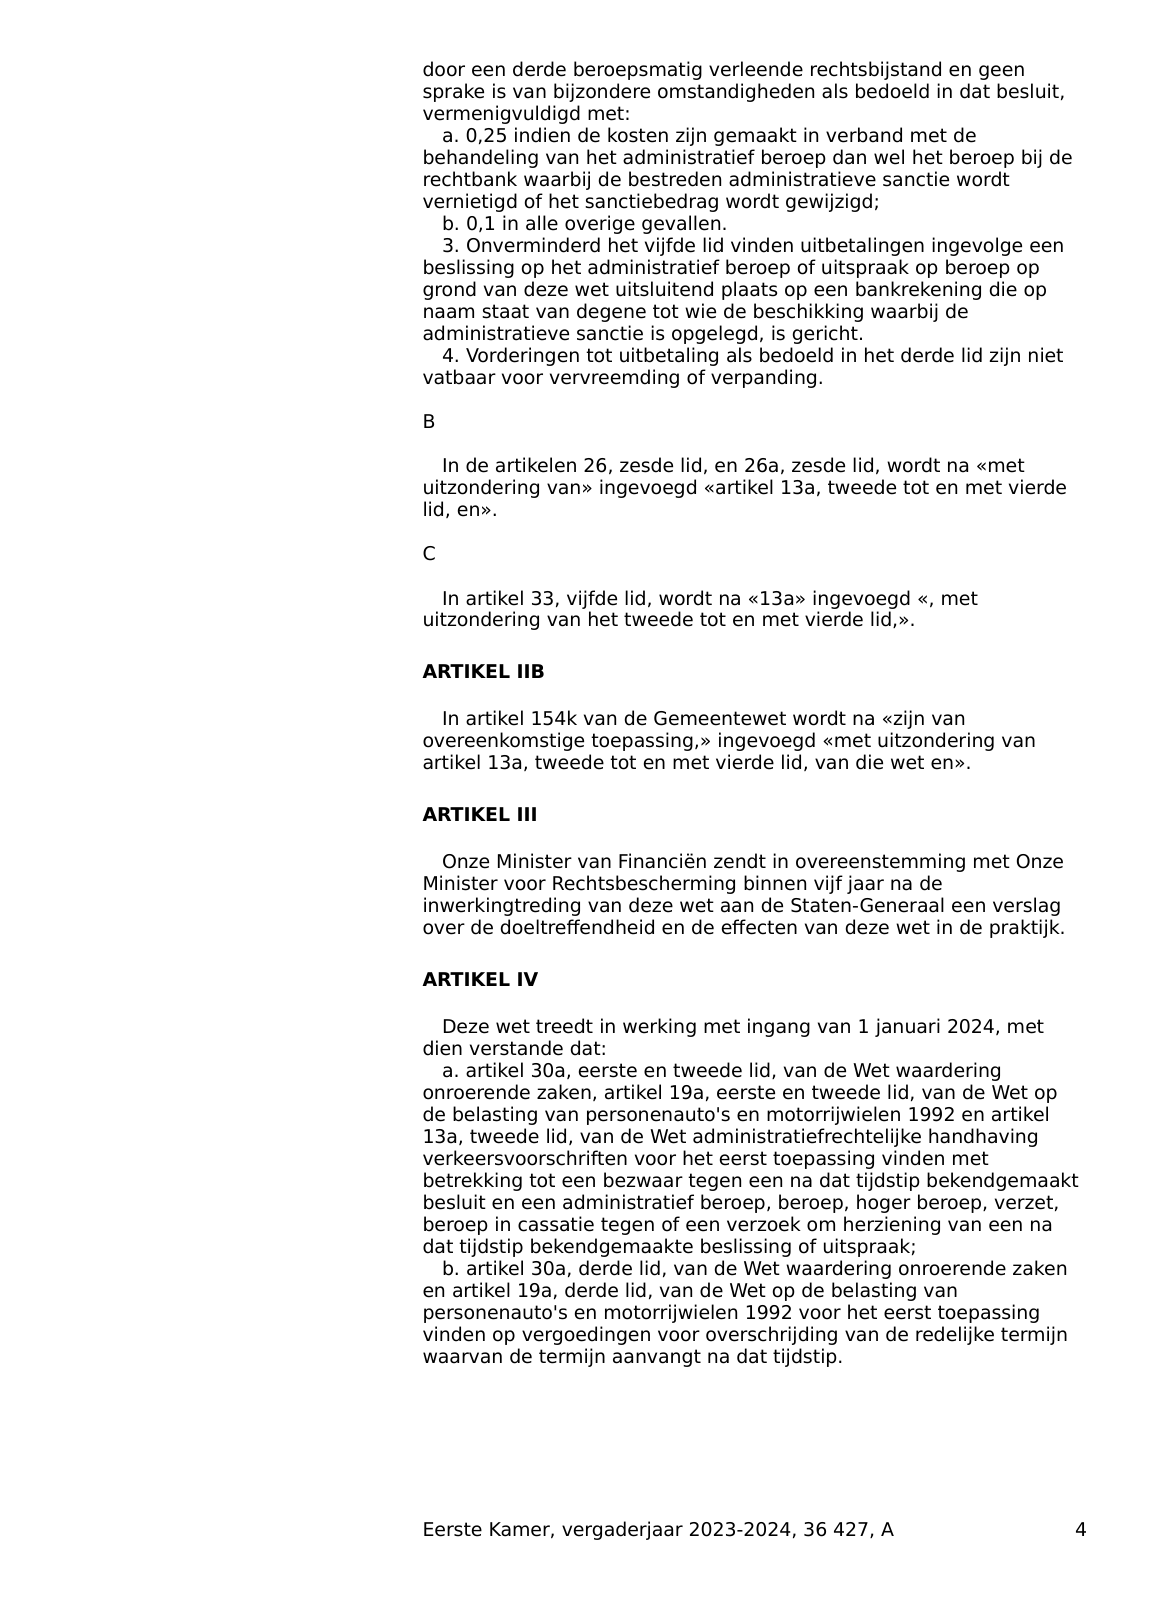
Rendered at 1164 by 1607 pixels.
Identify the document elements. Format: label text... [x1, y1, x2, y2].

text In artikel 33, vijfde lid, wordt na «13a» ingevoegd «, met uitzondering van het tweede tot en met vierde lid,». [422, 587, 1087, 631]
text In de artikelen 26, zesde lid, en 26a, zesde lid, wordt na «met uitzondering van» ingevoegd «artikel 13a, tweede tot en met vierde lid, en». [422, 455, 1087, 521]
subtitle ARTIKEL III [422, 804, 1087, 826]
text a. 0,25 indien de kosten zijn gemaakt in verband met de behandeling van het administratief beroep dan wel het beroep bij de rechtbank waarbij de bestreden administratieve sanctie wordt vernietigd of het sanctiebedrag wordt gewijzigd; [422, 125, 1087, 213]
text a. artikel 30a, eerste en tweede lid, van de Wet waardering onroerende zaken, artikel 19a, eerste en tweede lid, van de Wet op de belasting van personenauto's en motorrijwielen 1992 en artikel 13a, tweede lid, van de Wet administratiefrechtelijke handhaving verkeersvoorschriften voor het eerst toepassing vinden met betrekking tot een bezwaar tegen een na dat tijdstip bekendgemaakt besluit en een administratief beroep, beroep, hoger beroep, verzet, beroep in cassatie tegen of een verzoek om herziening van een na dat tijdstip bekendgemaakte beslissing of uitspraak; [422, 1060, 1087, 1258]
text b. artikel 30a, derde lid, van de Wet waardering onroerende zaken en artikel 19a, derde lid, van de Wet op de belasting van personenauto's en motorrijwielen 1992 voor het eerst toepassing vinden op vergoedingen voor overschrijding van de redelijke termijn waarvan de termijn aanvangt na dat tijdstip. [422, 1258, 1087, 1368]
text B [422, 411, 1087, 433]
text door een derde beroepsmatig verleende rechtsbijstand en geen sprake is van bijzondere omstandigheden als bedoeld in dat besluit, vermenigvuldigd met: [422, 59, 1087, 125]
text Deze wet treedt in werking met ingang van 1 januari 2024, met dien verstande dat: [422, 1016, 1087, 1060]
subtitle ARTIKEL IIB [422, 661, 1087, 683]
text b. 0,1 in alle overige gevallen. [422, 213, 1087, 235]
text 4. Vorderingen tot uitbetaling als bedoeld in het derde lid zijn niet vatbaar voor vervreemding of verpanding. [422, 345, 1087, 389]
text In artikel 154k van de Gemeentewet wordt na «zijn van overeenkomstige toepassing,» ingevoegd «met uitzondering van artikel 13a, tweede tot en met vierde lid, van die wet en». [422, 708, 1087, 774]
text 3. Onverminderd het vijfde lid vinden uitbetalingen ingevolge een beslissing op het administratief beroep of uitspraak op beroep op grond van deze wet uitsluitend plaats op een bankrekening die op naam staat van degene tot wie de beschikking waarbij de administratieve sanctie is opgelegd, is gericht. [422, 235, 1087, 345]
subtitle ARTIKEL IV [422, 969, 1087, 991]
text C [422, 543, 1087, 565]
text Onze Minister van Financiën zendt in overeenstemming met Onze Minister voor Rechtsbescherming binnen vijf jaar na de inwerkingtreding van deze wet aan de Staten-Generaal een verslag over de doeltreffendheid en de effecten van deze wet in de praktijk. [422, 851, 1087, 939]
